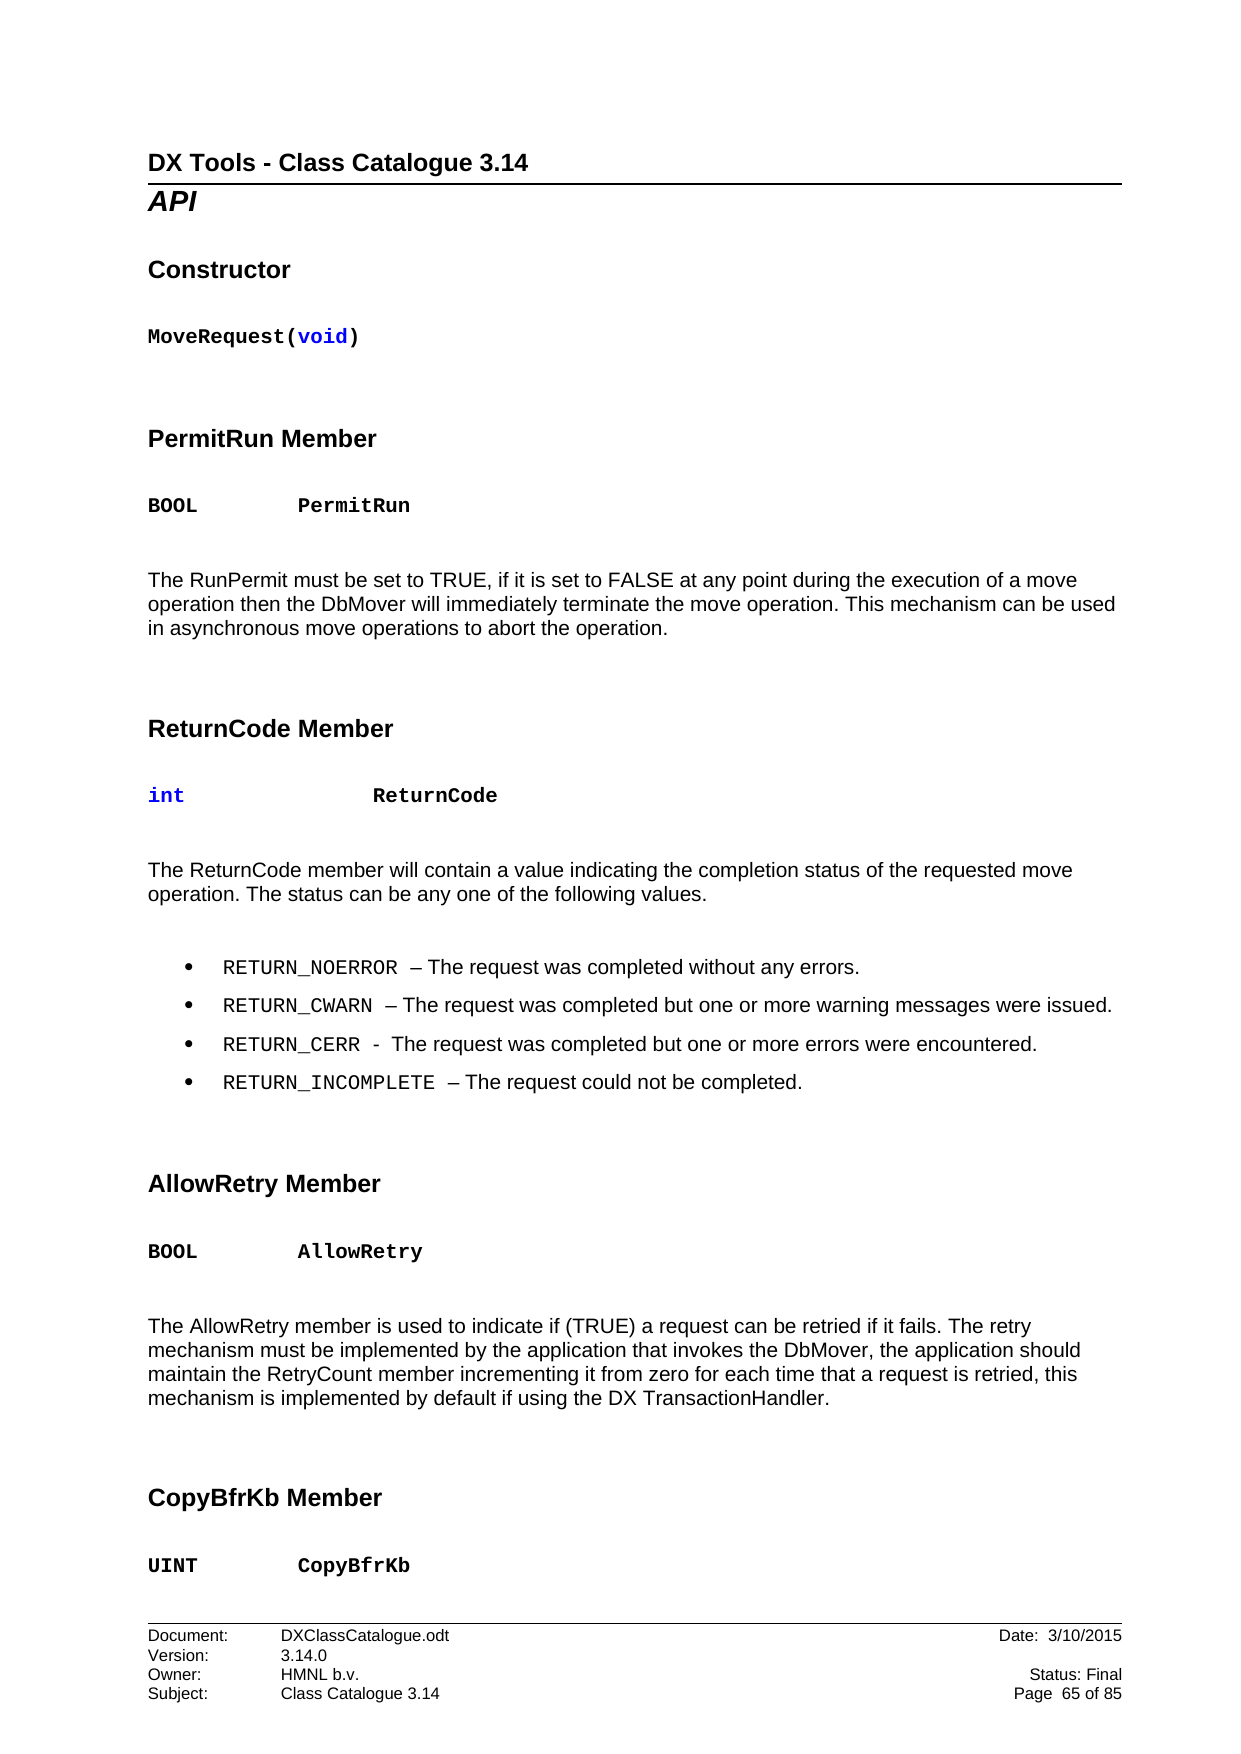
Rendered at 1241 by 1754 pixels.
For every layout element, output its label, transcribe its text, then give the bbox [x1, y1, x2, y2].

list RETURN_CWARN – The request was completed but one or more warning messages were issued. [185, 993, 1122, 1019]
text int ReturnCode [148, 785, 1122, 809]
subtitle AllowRetry Member [148, 1169, 1122, 1198]
text MoveRequest(void) [148, 326, 1122, 350]
text UINT CopyBfrKb [148, 1555, 1122, 1578]
subtitle Constructor [148, 255, 1122, 283]
text The RunPermit must be set to TRUE, if it is set to FALSE at any point during the execution of a move operation then the DbMover will immediately terminate the move operation. This mechanism can be used in asynchronous move operations to abort the operation. [148, 568, 1122, 640]
subtitle ReturnCode Member [148, 714, 1122, 742]
text The ReturnCode member will contain a value indicating the completion status of the requested move operation. The status can be any one of the following values. [148, 858, 1122, 906]
subtitle CopyBfrKb Member [148, 1483, 1122, 1512]
list RETURN_NOERROR – The request was completed without any errors. [185, 955, 1122, 981]
list RETURN_INCOMPLETE – The request could not be completed. [185, 1070, 1122, 1096]
text The AllowRetry member is used to indicate if (TRUE) a request can be retried if it fails. The retry mechanism must be implemented by the application that invokes the DbMover, the application should maintain the RetryCount member incrementing it from zero for each time that a request is retried, this mechanism is implemented by default if using the DX TransactionHandler. [148, 1313, 1122, 1409]
text BOOL PermitRun [148, 495, 1122, 519]
subtitle API [148, 185, 1122, 218]
subtitle PermitRun Member [148, 424, 1122, 453]
text BOOL AllowRetry [148, 1241, 1122, 1264]
list RETURN_CERR - The request was completed but one or more errors were encountered. [185, 1031, 1122, 1057]
